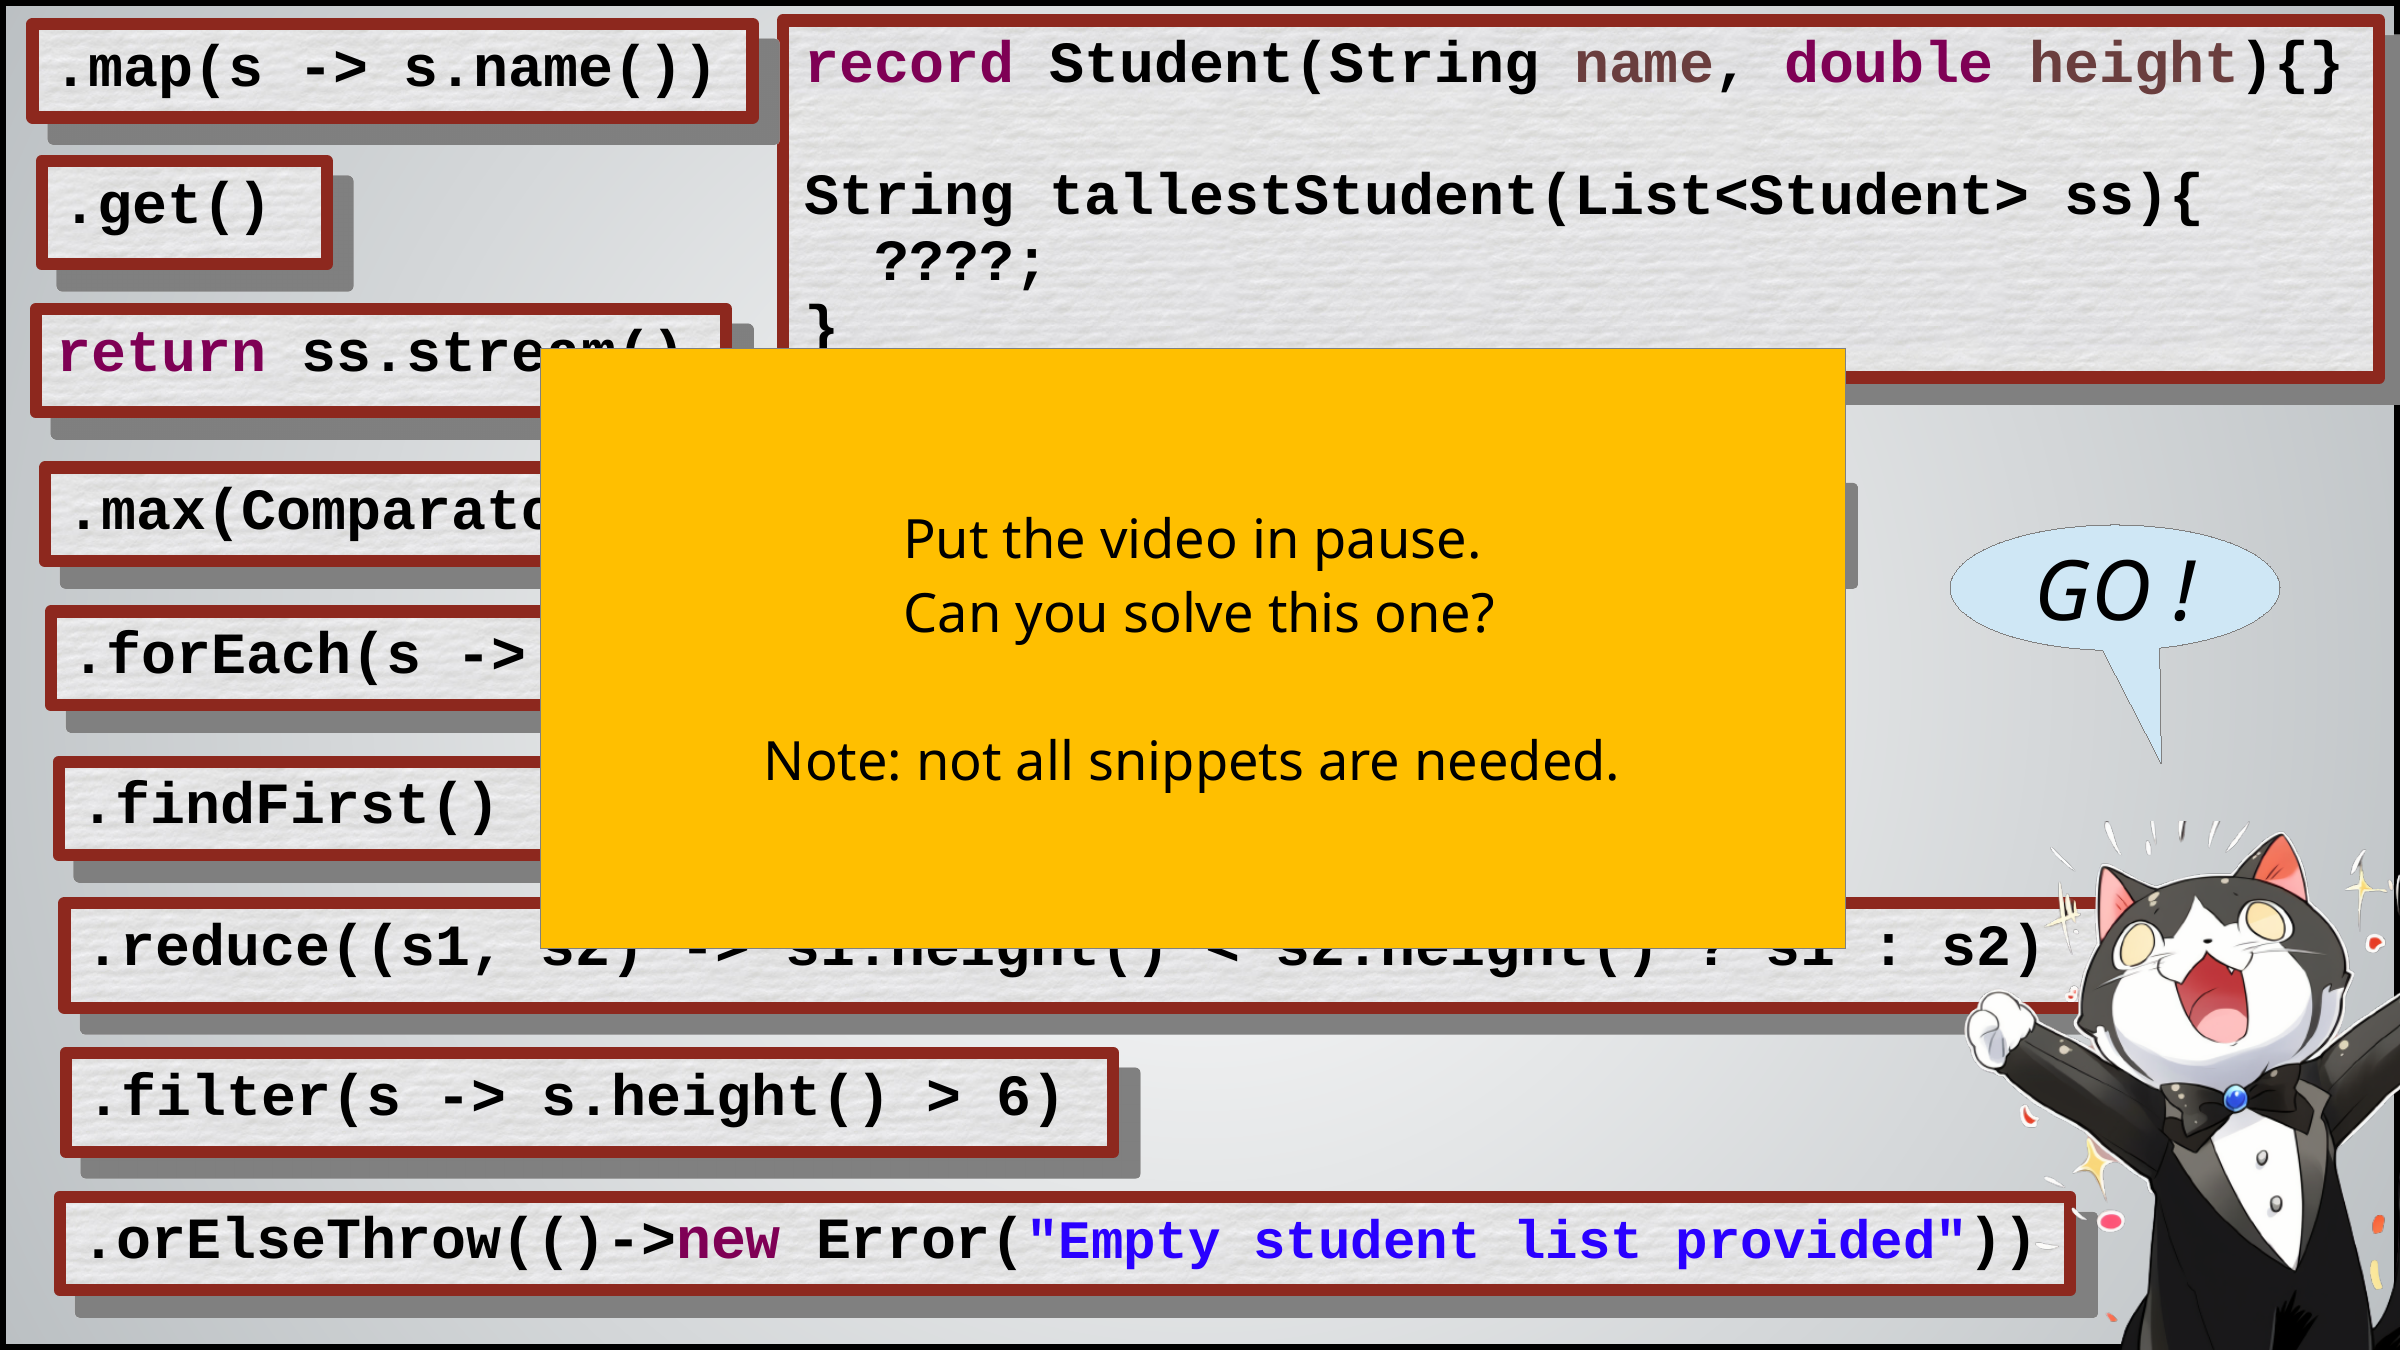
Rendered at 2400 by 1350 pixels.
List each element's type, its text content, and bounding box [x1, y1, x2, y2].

text_box .findFirst() [58, 761, 540, 856]
text_box .filter(s -> s.height() > 6) [65, 1052, 1114, 1152]
text_box .max(Comparator.comparingDouble(s -> s.height())) [45, 467, 540, 562]
text_box [0, 0, 2400, 1350]
text_box record Student(String name, double height){} String tallestStudent(List<Student> ss){ ????; } [783, 20, 2380, 378]
text_box .get() [41, 161, 327, 265]
picture [1952, 821, 2400, 1350]
text_box Put the video in pause. Can you solve this one? Note: not all snippets are needed. [540, 348, 1846, 949]
text_box .orElseThrow(()->new Error("Empty student list provided")) [60, 1196, 1952, 1291]
text_box .forEach(s -> System.out.println(s.name())) [50, 611, 540, 705]
text_box GO ! [1950, 524, 2281, 764]
text_box [1846, 405, 2400, 897]
text_box .reduce((s1, s2) -> s1.height() < s2.height() ? s1 : s2) [64, 903, 1952, 1008]
text_box return ss.stream() [35, 309, 726, 413]
text_box .map(s -> s.name()) [32, 24, 753, 118]
